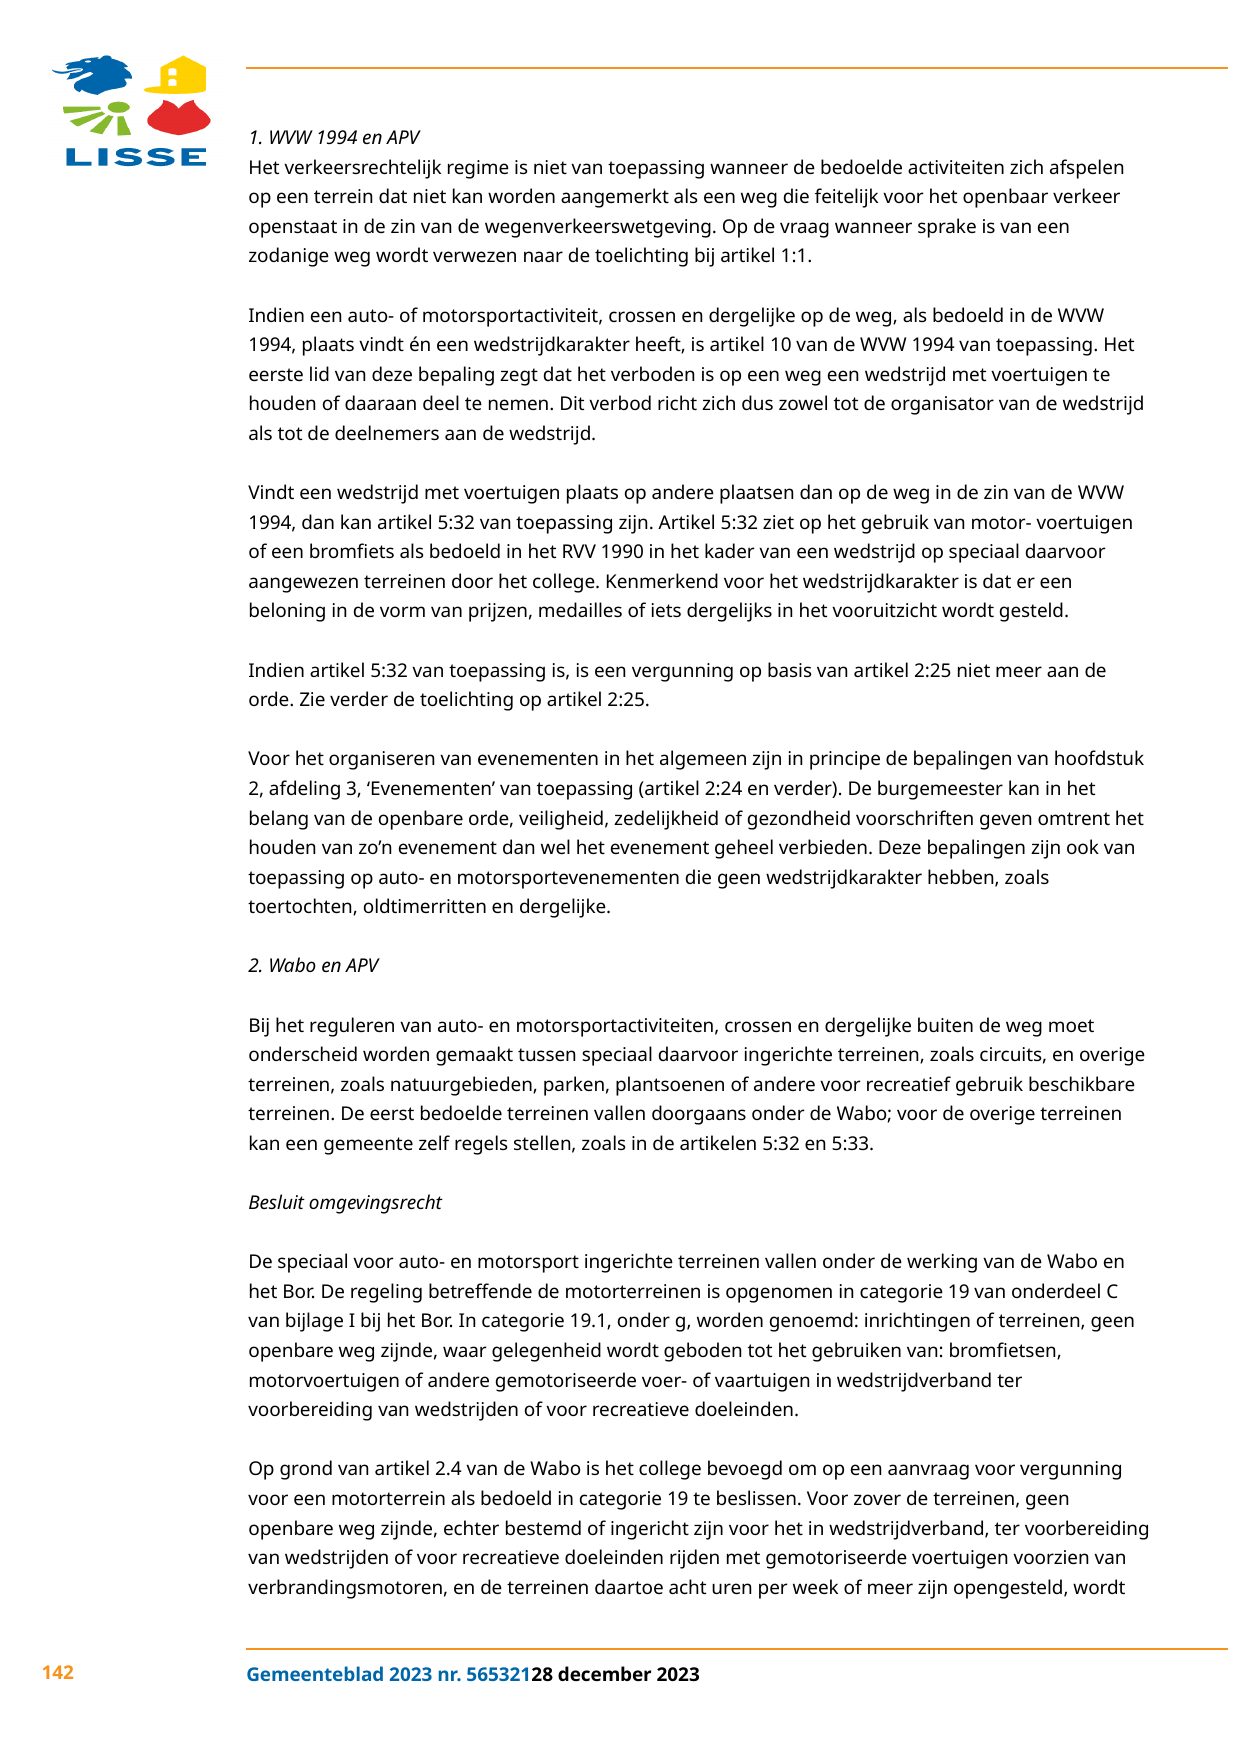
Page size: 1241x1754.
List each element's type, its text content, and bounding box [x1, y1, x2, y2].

text Op grond van artikel 2.4 van de Wabo is het college bevoegd om op een aanvraag voor vergunning voor een motorterrein als bedoeld in categorie 19 te beslissen. Voor zover de terreinen, geen openbare weg zijnde, echter bestemd of ingericht zijn voor het in wedstrijdverband, ter voorbereiding van wedstrijden of voor recreatieve doeleinden rijden met gemotoriseerde voertuigen voorzien van verbrandingsmotoren, en de terreinen daartoe acht uren per week of meer zijn opengesteld, wordt [248, 1456, 1152, 1600]
text 2. Wabo en APV [248, 953, 1152, 978]
text 1. WVW 1994 en APV [248, 124, 1152, 150]
text Voor het organiseren van evenementen in het algemeen zijn in principe de bepalingen van hoofdstuk 2, afdeling 3, ‘Evenementen’ van toepassing (artikel 2:24 en verder). De burgemeester kan in het belang van de openbare orde, veiligheid, zedelijkheid of gezondheid voorschriften geven omtrent het houden van zo’n evenement dan wel het evenement geheel verbieden. Deze bepalingen zijn ook van toepassing op auto- en motorsportevenementen die geen wedstrijdkarakter hebben, zoals toertochten, oldtimerritten en dergelijke. [248, 746, 1152, 919]
text De speciaal voor auto- en motorsport ingerichte terreinen vallen onder de werking van de Wabo en het Bor. De regeling betreffende de motorterreinen is opgenomen in categorie 19 van onderdeel C van bijlage I bij het Bor. In categorie 19.1, onder g, worden genoemd: inrichtingen of terreinen, geen openbare weg zijnde, waar gelegenheid wordt geboden tot het gebruiken van: bromfietsen, motorvoertuigen of andere gemotoriseerde voer- of vaartuigen in wedstrijdverband ter voorbereiding van wedstrijden of voor recreatieve doeleinden. [248, 1248, 1152, 1422]
text Indien een auto- of motorsportactiviteit, crossen en dergelijke op de weg, als bedoeld in de WVW 1994, plaats vindt én een wedstrijdkarakter heeft, is artikel 10 van de WVW 1994 van toepassing. Het eerste lid van deze bepaling zegt dat het verboden is op een weg een wedstrijd met voertuigen te houden of daaraan deel te nemen. Dit verbod richt zich dus zowel tot de organisator van de wedstrijd als tot de deelnemers aan de wedstrijd. [248, 302, 1152, 446]
text Het verkeersrechtelijk regime is niet van toepassing wanneer de bedoelde activiteiten zich afspelen op een terrein dat niet kan worden aangemerkt als een weg die feitelijk voor het openbaar verkeer openstaat in de zin van de wegenverkeerswetgeving. Op de vraag wanneer sprake is van een zodanige weg wordt verwezen naar de toelichting bij artikel 1:1. [248, 154, 1152, 268]
picture [41, 47, 231, 172]
text Vindt een wedstrijd met voertuigen plaats op andere plaatsen dan op de weg in de zin van de WVW 1994, dan kan artikel 5:32 van toepassing zijn. Artikel 5:32 ziet op het gebruik van motor- voertuigen of een bromfiets als bedoeld in het RVV 1990 in het kader van een wedstrijd op speciaal daarvoor aangewezen terreinen door het college. Kenmerkend voor het wedstrijdkarakter is dat er een beloning in de vorm van prijzen, medailles of iets dergelijks in het vooruitzicht wordt gesteld. [248, 479, 1152, 623]
text Bij het reguleren van auto- en motorsportactiviteiten, crossen en dergelijke buiten de weg moet onderscheid worden gemaakt tussen speciaal daarvoor ingerichte terreinen, zoals circuits, en overige terreinen, zoals natuurgebieden, parken, plantsoenen of andere voor recreatief gebruik beschikbare terreinen. De eerst bedoelde terreinen vallen doorgaans onder de Wabo; voor de overige terreinen kan een gemeente zelf regels stellen, zoals in de artikelen 5:32 en 5:33. [248, 1012, 1152, 1156]
text Besluit omgevingsrecht [248, 1189, 1152, 1215]
text Indien artikel 5:32 van toepassing is, is een vergunning op basis van artikel 2:25 niet meer aan de orde. Zie verder de toelichting op artikel 2:25. [248, 657, 1152, 712]
